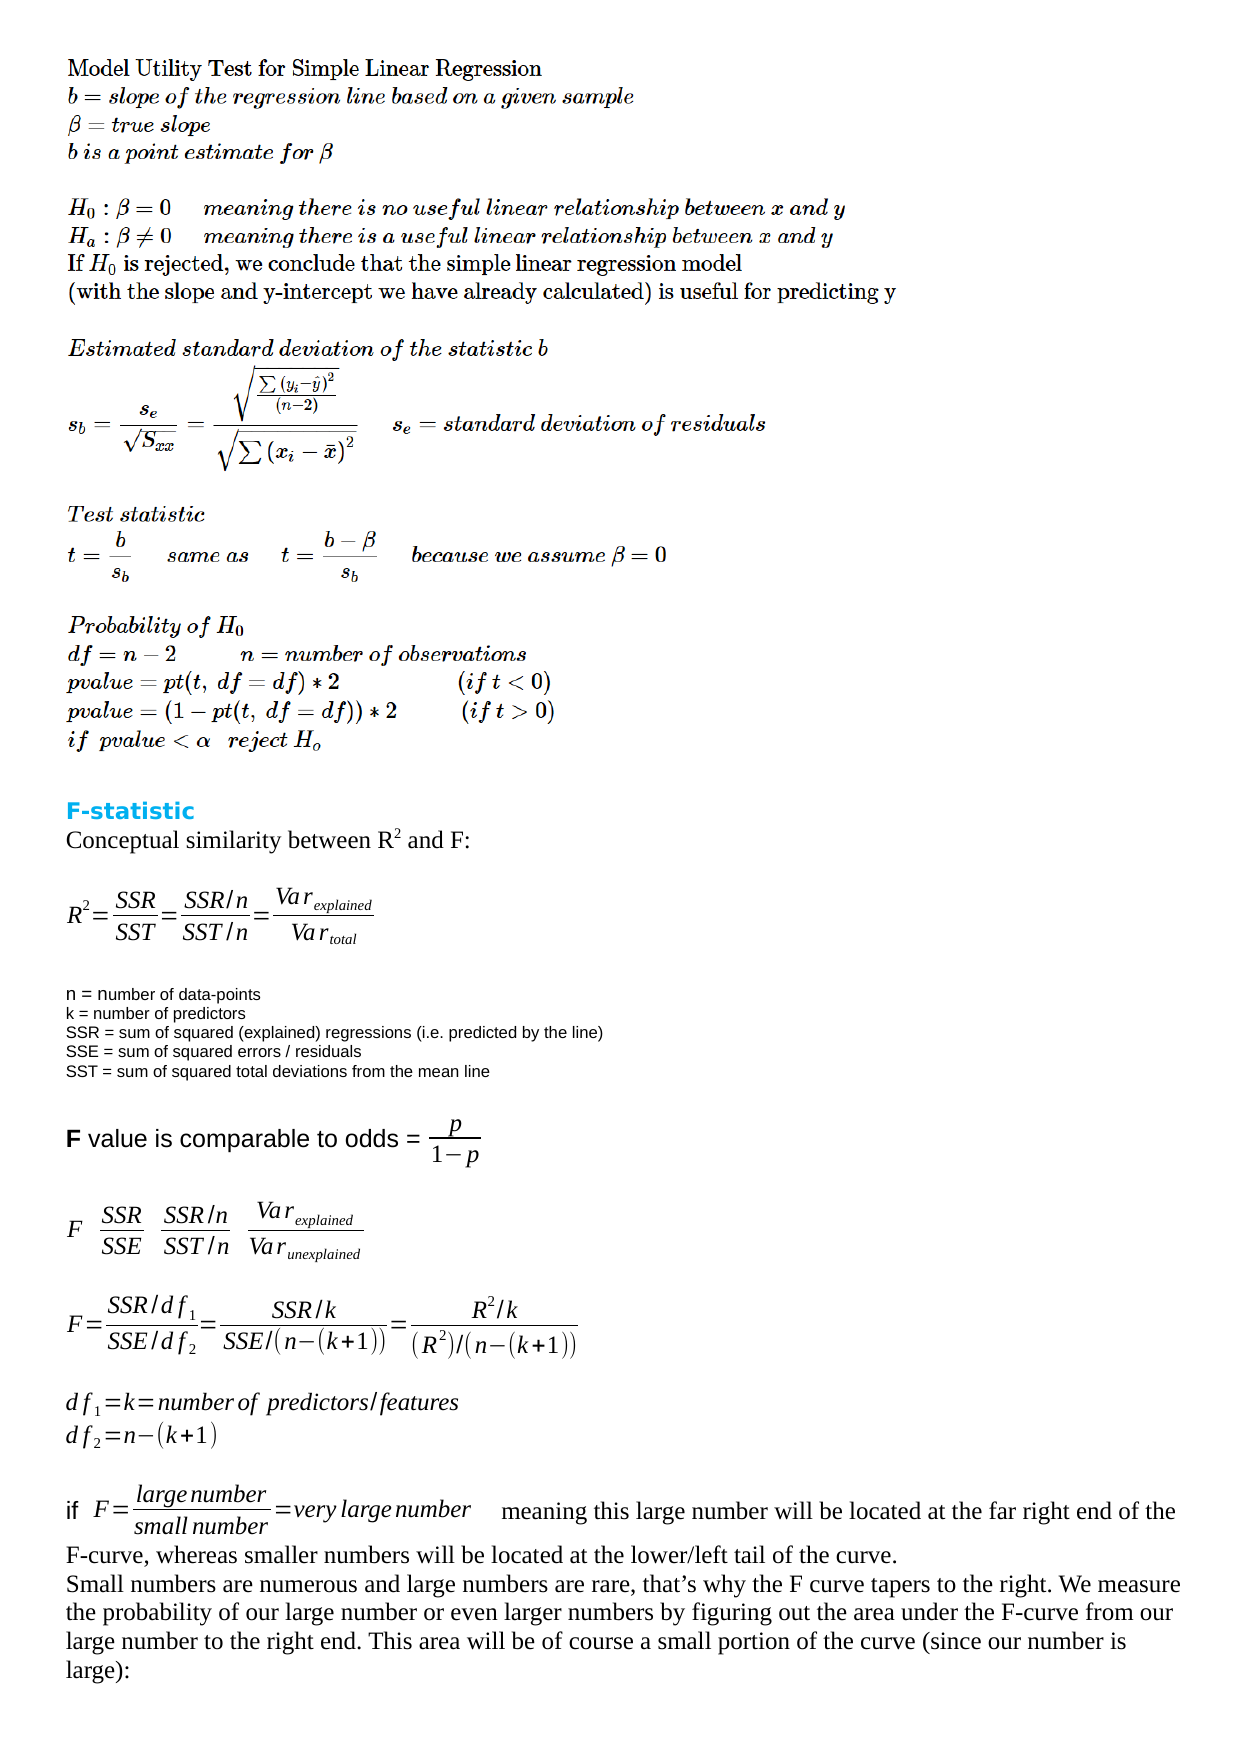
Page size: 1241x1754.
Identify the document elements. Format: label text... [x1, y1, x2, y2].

text SSE = sum of squared errors / residuals [66, 1042, 1181, 1061]
text SSR = sum of squared (explained) regressions (i.e. predicted by the line) [66, 1023, 1181, 1042]
picture [65, 54, 909, 770]
text k = number of predictors [66, 1004, 1181, 1023]
text n = number of data-points [66, 982, 1181, 1004]
text SST = sum of squared total deviations from the mean line [66, 1061, 1181, 1081]
title F-statistic [66, 798, 1181, 825]
text F value is comparable to odds = [66, 1109, 1181, 1168]
text if meaning this large number will be located at the far right end of the F-curve, whereas smaller numbers will be located at the lower/left tail of the curve. [66, 1481, 1181, 1569]
text Small numbers are numerous and large numbers are rare, that’s why the F curve tapers to the right. We measure the probability of our large number or even larger numbers by figuring out the area under the F-curve from our large number to the right end. This area will be of course a small portion of the curve (since our number is large): [66, 1569, 1181, 1684]
text Conceptual similarity between R2 and F: [66, 825, 1181, 854]
